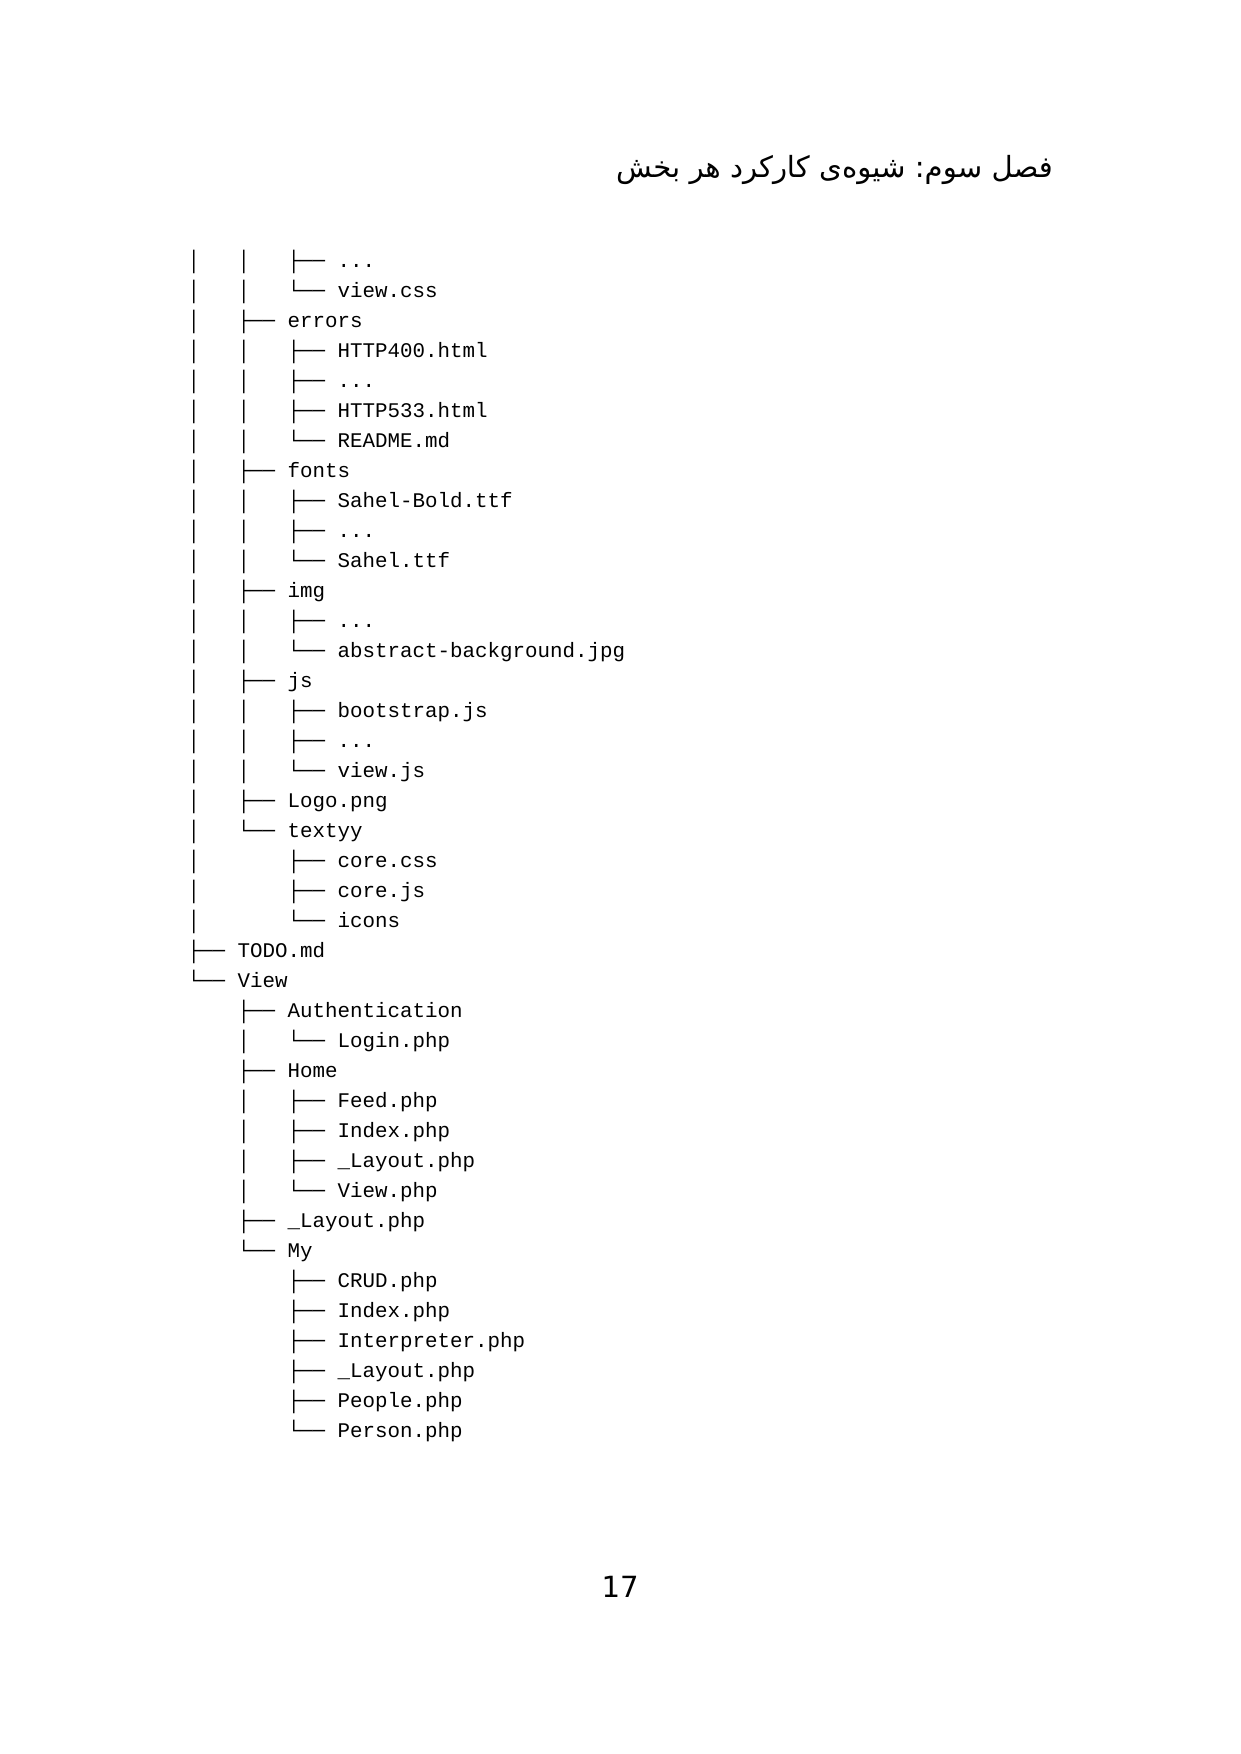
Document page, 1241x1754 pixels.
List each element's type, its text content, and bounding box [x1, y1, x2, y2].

text │ ├── Index.php [187, 1114, 1053, 1144]
text │ ├── core.js [187, 874, 1053, 904]
text │ │ └── README.md [187, 424, 1053, 454]
text └── View [187, 964, 1053, 994]
text │ └── Login.php [187, 1024, 1053, 1054]
text │ │ ├── HTTP400.html [187, 334, 1053, 364]
text │ │ ├── Sahel-Bold.ttf [187, 484, 1053, 514]
text │ ├── img [187, 574, 1053, 604]
text │ │ ├── ... [187, 604, 1053, 634]
text ├── _Layout.php [187, 1204, 1053, 1234]
text │ ├── Feed.php [187, 1084, 1053, 1114]
text ├── People.php [187, 1384, 1053, 1414]
text │ └── textyy [187, 814, 1053, 844]
text │ │ ├── ... [187, 724, 1053, 754]
text │ ├── Logo.png [187, 784, 1053, 814]
text ├── TODO.md [187, 934, 1053, 964]
text └── My [187, 1234, 1053, 1264]
text ├── _Layout.php [187, 1354, 1053, 1384]
text │ │ ├── bootstrap.js [187, 694, 1053, 724]
text │ ├── core.css [187, 844, 1053, 874]
text │ ├── errors [187, 304, 1053, 334]
text │ │ └── view.css [187, 274, 1053, 304]
text └── Person.php [187, 1414, 1053, 1444]
text │ │ ├── ... [187, 244, 1053, 274]
text │ │ └── view.js [187, 754, 1053, 784]
text │ │ ├── ... [187, 364, 1053, 394]
text ├── CRUD.php [187, 1264, 1053, 1294]
text ├── Authentication [187, 994, 1053, 1024]
text │ └── icons [187, 904, 1053, 934]
text ├── Index.php [187, 1294, 1053, 1324]
text │ │ ├── HTTP533.html [187, 394, 1053, 424]
text ├── Home [187, 1054, 1053, 1084]
text │ │ ├── ... [187, 514, 1053, 544]
text │ ├── _Layout.php [187, 1144, 1053, 1174]
text │ ├── fonts [187, 454, 1053, 484]
text │ └── View.php [187, 1174, 1053, 1204]
text │ │ └── Sahel.ttf [187, 544, 1053, 574]
text │ ├── js [187, 664, 1053, 694]
text ├── Interpreter.php [187, 1324, 1053, 1354]
text │ │ └── abstract-background.jpg [187, 634, 1053, 664]
